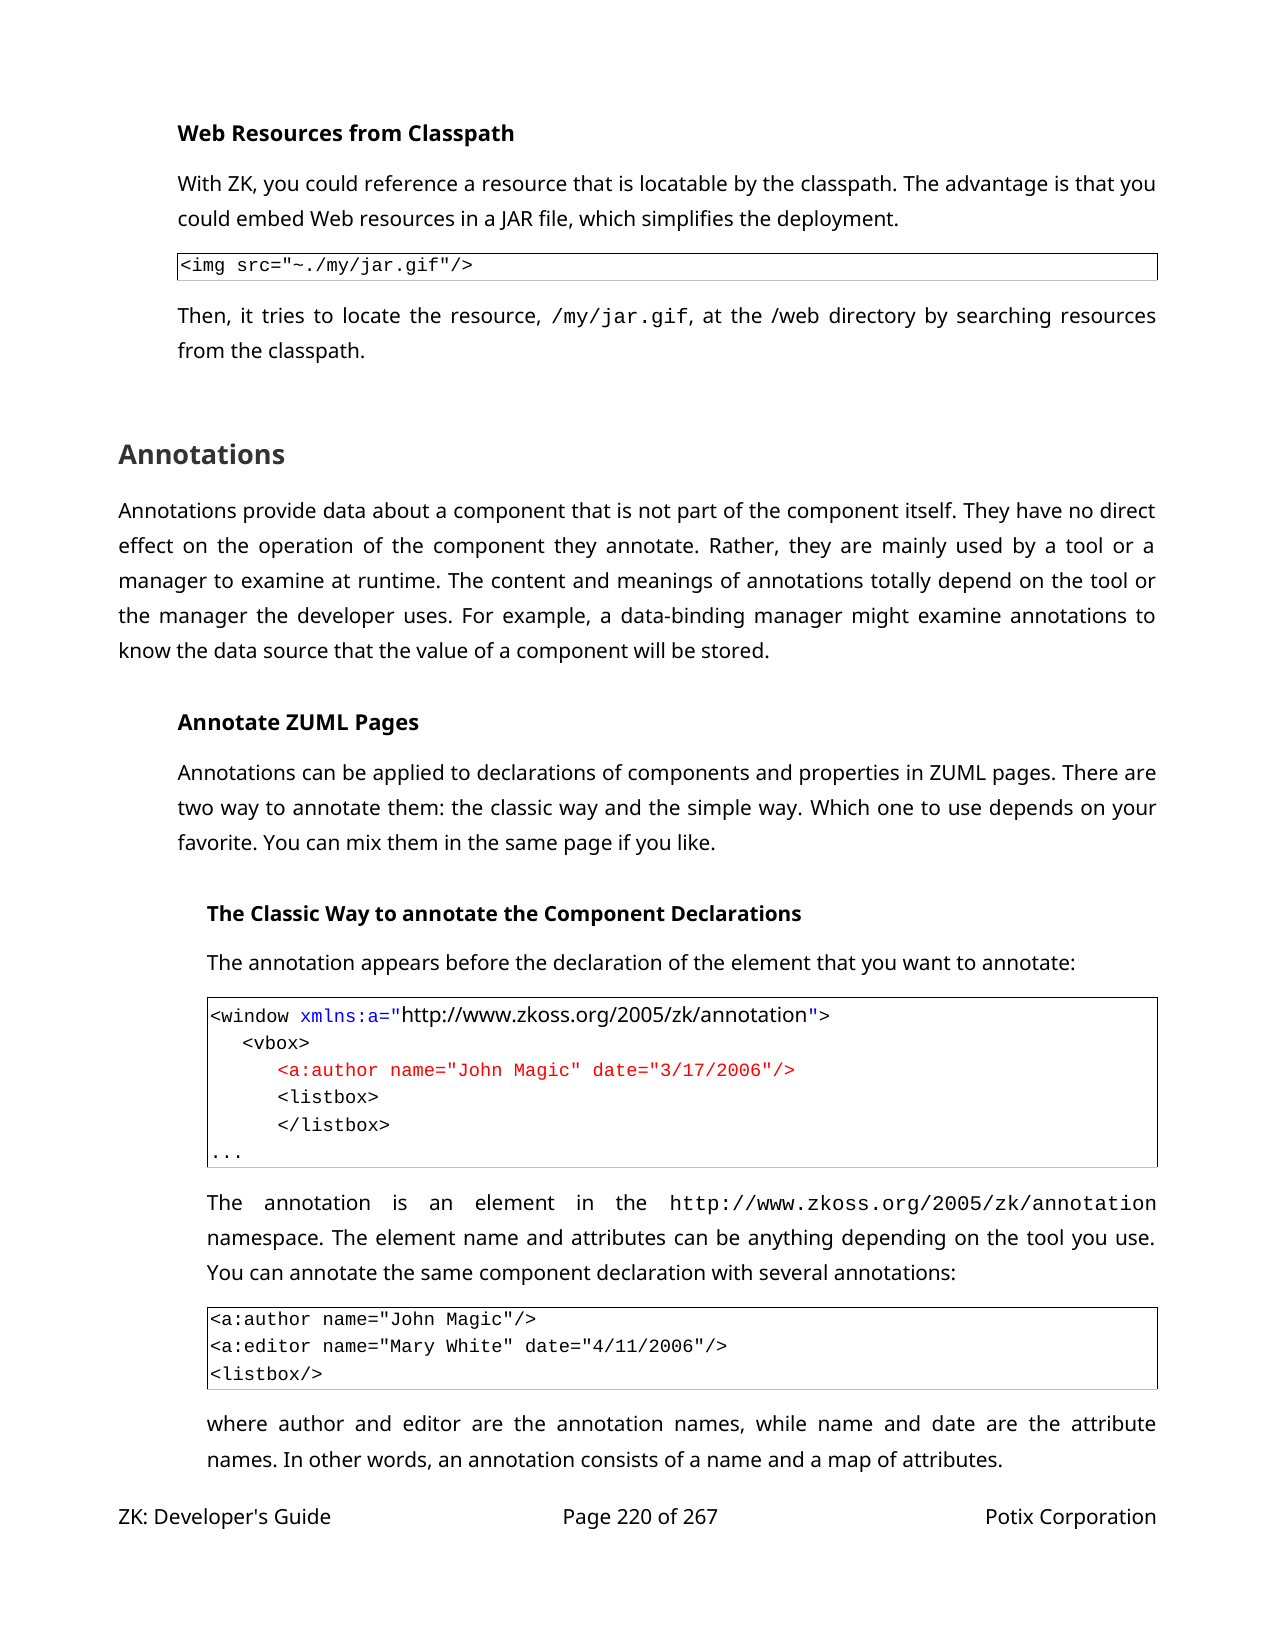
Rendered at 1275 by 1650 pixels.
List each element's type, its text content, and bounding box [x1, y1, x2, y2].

text <a:editor name="Mary White" date="4/11/2006"/> [208, 1334, 1157, 1359]
text ... [208, 1140, 1157, 1167]
subtitle Annotations [118, 435, 1157, 472]
text Annotations can be applied to declarations of components and properties in ZUML pages. There are two way to annotate them: the classic way and the simple way. Which one to use depends on your favorite. You can mix them in the same page if you like. [177, 758, 1157, 857]
text </listbox> [208, 1112, 1157, 1137]
text where author and editor are the annotation names, while name and date are the attribute names. In other words, an annotation consists of a name and a map of attributes. [207, 1409, 1157, 1473]
text The annotation is an element in the http://www.zkoss.org/2005/zk/annotation namespace. The element name and attributes can be anything depending on the tool you use. You can annotate the same component declaration with several annotations: [207, 1188, 1157, 1287]
text <listbox> [208, 1085, 1157, 1109]
text With ZK, you could reference a resource that is locatable by the classpath. The advantage is that you could embed Web resources in a JAR file, which simplifies the deployment. [177, 169, 1157, 232]
text The annotation appears before the declaration of the element that you want to annotate: [207, 948, 1157, 976]
subtitle The Classic Way to annotate the Component Declarations [207, 899, 1157, 927]
text <window xmlns:a="http://www.zkoss.org/2005/zk/annotation"> [208, 998, 1157, 1028]
text <a:author name="John Magic"/> [208, 1308, 1157, 1331]
text <vbox> [208, 1031, 1157, 1055]
subtitle Annotate ZUML Pages [177, 707, 1157, 737]
text Annotations provide data about a component that is not part of the component itself. They have no direct effect on the operation of the component they annotate. Rather, they are mainly used by a tool or a manager to examine at runtime. The content and meanings of annotations totally depend on the tool or the manager the developer uses. For example, a data-binding manager might examine annotations to know the data source that the value of a component will be stored. [118, 496, 1157, 665]
text <img src="~./my/jar.gif"/> [178, 254, 1157, 280]
subtitle Web Resources from Classpath [177, 118, 1157, 148]
text <a:author name="John Magic" date="3/17/2006"/> [208, 1058, 1157, 1082]
text Then, it tries to locate the resource, /my/jar.gif, at the /web directory by searching resources from the classpath. [177, 301, 1157, 364]
text <listbox/> [208, 1362, 1157, 1389]
